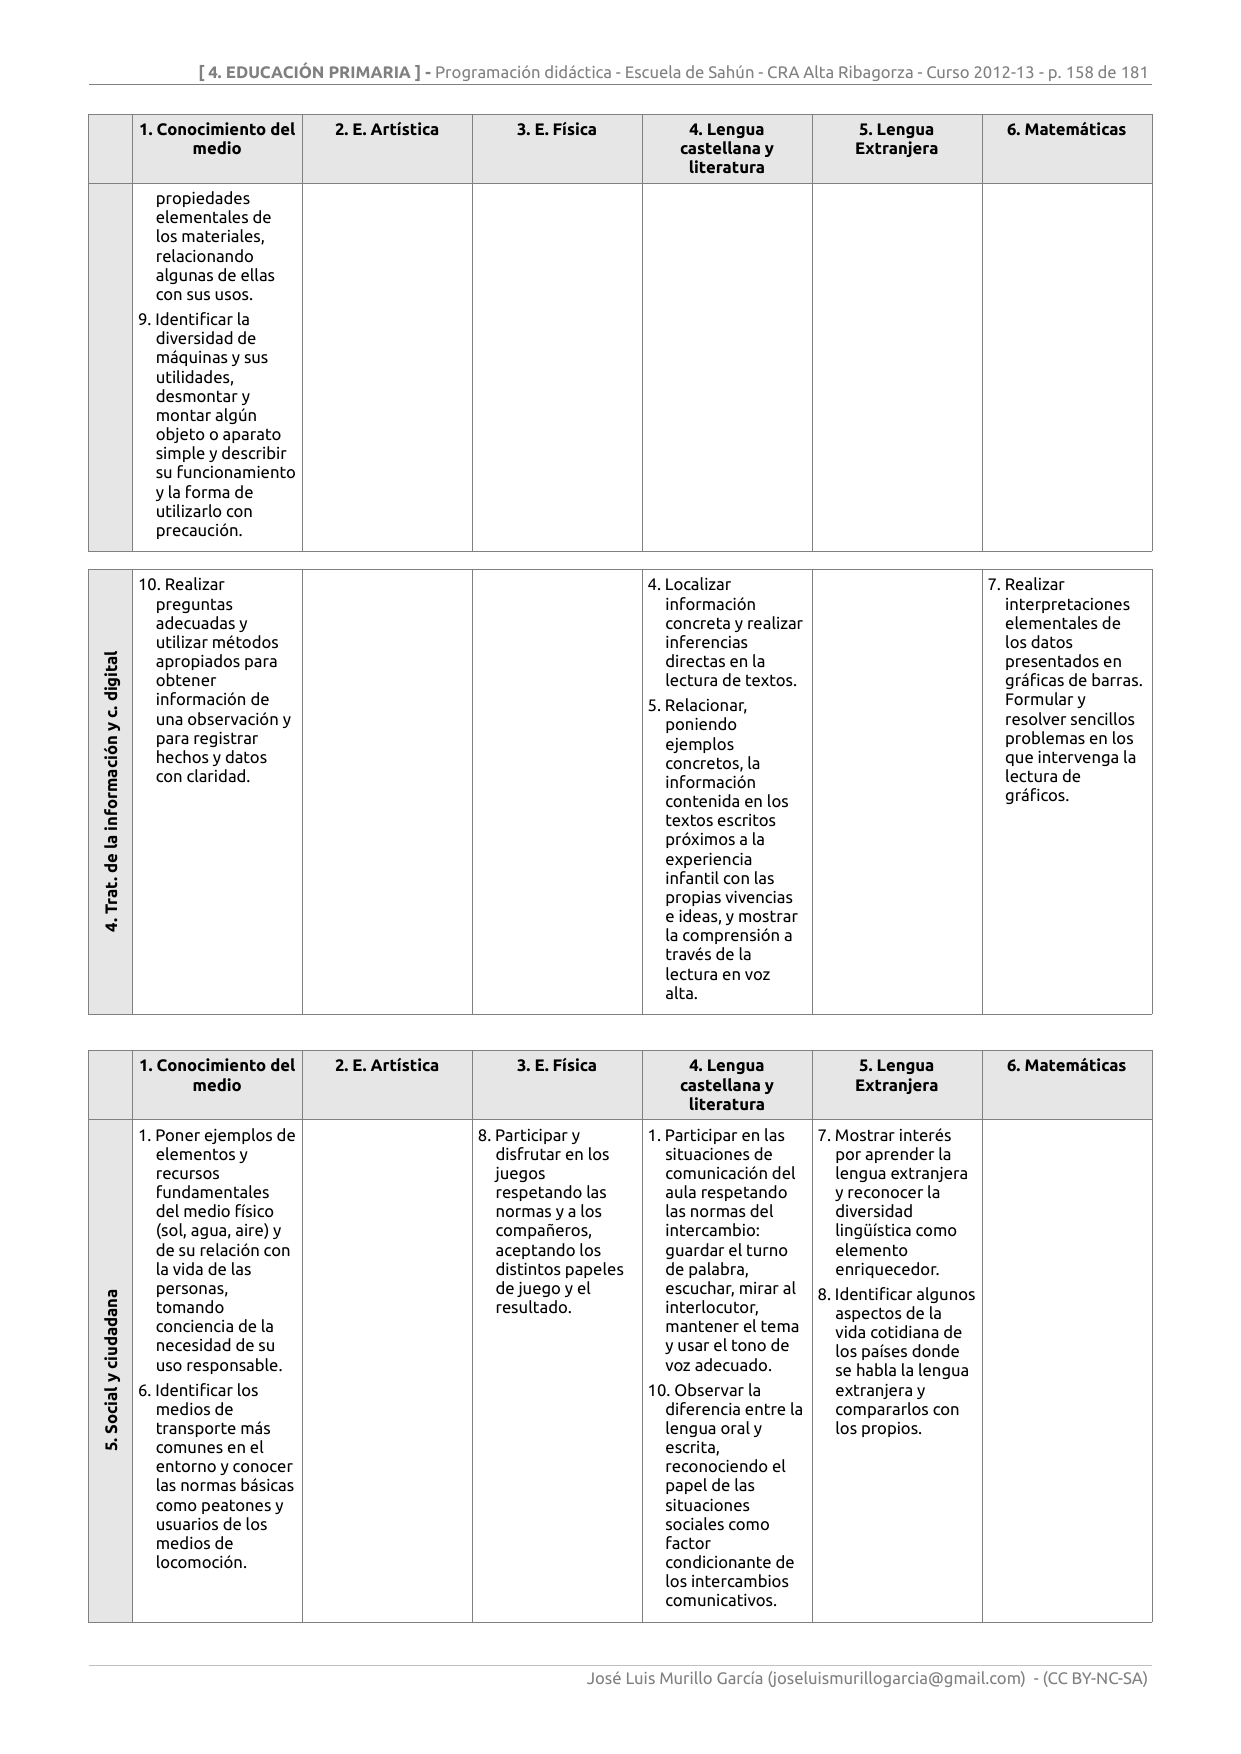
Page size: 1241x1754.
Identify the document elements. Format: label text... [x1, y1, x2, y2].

table_header 5. Lengua Extranjera [813, 115, 982, 183]
table_header [89, 115, 132, 183]
table_header [89, 1051, 132, 1119]
table_cell 7. Mostrar interés por aprender la lengua extranjera y reconocer la diversidad lingüística como elemento enriquecedor. 8. Identificar algunos aspectos de la vida cotidiana de los países donde se habla la lengua extranjera y compararlos con los propios. [813, 1120, 982, 1622]
table_header 2. E. Artística [303, 115, 472, 183]
table_header 1. Conocimiento del medio [133, 1051, 302, 1119]
table_cell [89, 552, 132, 569]
table_cell 7. Realizar interpretaciones elementales de los datos presentados en gráficas de barras. Formular y resolver sencillos problemas en los que intervenga la lectura de gráficos. [983, 570, 1152, 1014]
table_header 3. E. Física [473, 1051, 642, 1119]
table_header 1. Conocimiento del medio [133, 115, 302, 183]
table_cell [813, 570, 982, 1014]
table_cell [812, 552, 982, 569]
table_cell [473, 570, 642, 1014]
table_cell 4. Localizar información concreta y realizar inferencias directas en la lectura de textos. 5. Relacionar, poniendo ejemplos concretos, la información contenida en los textos escritos próximos a la experiencia infantil con las propias vivencias e ideas, y mostrar la comprensión a través de la lectura en voz alta. [643, 570, 812, 1014]
table_cell propiedades elementales de los materiales, relacionando algunas de ellas con sus usos. 9. Identificar la diversidad de máquinas y sus utilidades, desmontar y montar algún objeto o aparato simple y describir su funcionamiento y la forma de utilizarlo con precaución. [133, 184, 302, 551]
table_cell [642, 552, 812, 569]
table_cell 1. Participar en las situaciones de comunicación del aula respetando las normas del intercambio: guardar el turno de palabra, escuchar, mirar al interlocutor, mantener el tema y usar el tono de voz adecuado. 10. Observar la diferencia entre la lengua oral y escrita, reconociendo el papel de las situaciones sociales como factor condicionante de los intercambios comunicativos. [643, 1120, 812, 1622]
table_cell [303, 184, 472, 551]
table_header 5. Lengua Extranjera [813, 1051, 982, 1119]
table_header 6. Matemáticas [983, 1051, 1152, 1119]
table_cell [303, 1120, 472, 1622]
table_cell [983, 1120, 1152, 1622]
table_header 4. Lengua castellana y literatura [643, 1051, 812, 1119]
table_header 4. Lengua castellana y literatura [643, 115, 812, 183]
table_cell 1. Poner ejemplos de elementos y recursos fundamentales del medio físico (sol, agua, aire) y de su relación con la vida de las personas, tomando conciencia de la necesidad de su uso responsable. 6. Identificar los medios de transporte más comunes en el entorno y conocer las normas básicas como peatones y usuarios de los medios de locomoción. [133, 1120, 302, 1622]
table_cell [983, 184, 1152, 551]
table_cell [302, 552, 472, 569]
table_cell [132, 552, 302, 569]
table_cell 5. Social y ciudadana [89, 1120, 132, 1622]
table_cell 4. Trat. de la información y c. digital [89, 570, 132, 1014]
table_cell [813, 184, 982, 551]
table_cell 10. Realizar preguntas adecuadas y utilizar métodos apropiados para obtener información de una observación y para registrar hechos y datos con claridad. [133, 570, 302, 1014]
table_cell [89, 184, 132, 551]
table_cell 8. Participar y disfrutar en los juegos respetando las normas y a los compañeros, aceptando los distintos papeles de juego y el resultado. [473, 1120, 642, 1622]
table_cell [473, 184, 642, 551]
table_header 2. E. Artística [303, 1051, 472, 1119]
table_cell [982, 552, 1152, 569]
table_cell [303, 570, 472, 1014]
table_header 6. Matemáticas [983, 115, 1152, 183]
table_cell [472, 552, 642, 569]
table_header 3. E. Física [473, 115, 642, 183]
table_cell [643, 184, 812, 551]
